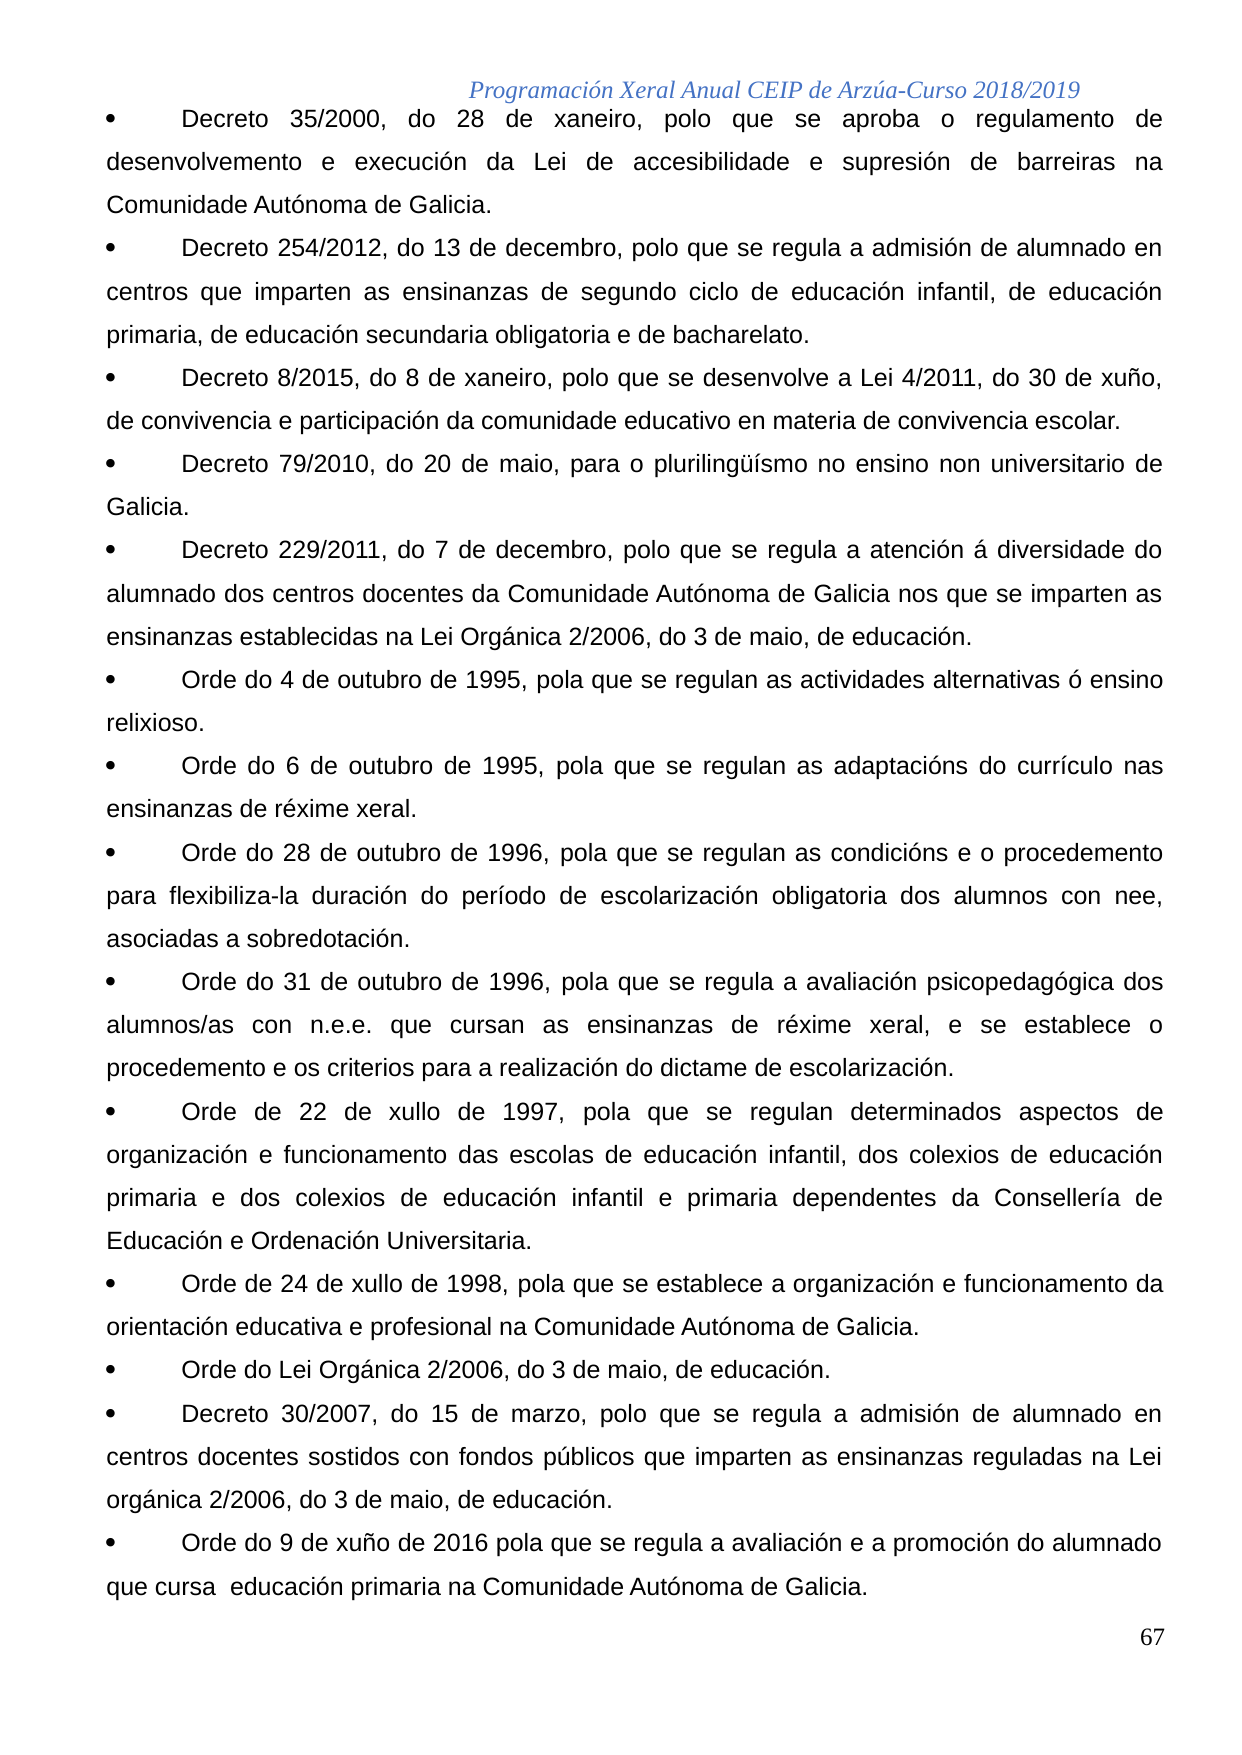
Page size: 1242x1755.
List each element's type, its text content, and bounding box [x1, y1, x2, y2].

list Decreto 30/2007, do 15 de marzo, polo que se regula a admisión de alumnado en centros docentes sostidos con fondos públicos que imparten as ensinanzas reguladas na Lei orgánica 2/2006, do 3 de maio, de educación. [106, 1399, 1164, 1514]
list Decreto 229/2011, do 7 de decembro, polo que se regula a atención á diversidade do alumnado dos centros docentes da Comunidade Autónoma de Galicia nos que se imparten as ensinanzas establecidas na Lei Orgánica 2/2006, do 3 de maio, de educación. [106, 535, 1164, 651]
list Orde de 24 de xullo de 1998, pola que se establece a organización e funcionamento da orientación educativa e profesional na Comunidade Autónoma de Galicia. [106, 1269, 1164, 1341]
list Decreto 79/2010, do 20 de maio, para o plurilingüísmo no ensino non universitario de Galicia. [106, 449, 1164, 521]
list Decreto 254/2012, do 13 de decembro, polo que se regula a admisión de alumnado en centros que imparten as ensinanzas de segundo ciclo de educación infantil, de educación primaria, de educación secundaria obligatoria e de bacharelato. [106, 233, 1164, 348]
list Orde do 28 de outubro de 1996, pola que se regulan as condicións e o procedemento para flexibiliza-la duración do período de escolarización obligatoria dos alumnos con nee, asociadas a sobredotación. [106, 838, 1164, 953]
list Orde do 4 de outubro de 1995, pola que se regulan as actividades alternativas ó ensino relixioso. [106, 665, 1164, 737]
list Orde do Lei Orgánica 2/2006, do 3 de maio, de educación. [106, 1356, 1164, 1384]
list Decreto 8/2015, do 8 de xaneiro, polo que se desenvolve a Lei 4/2011, do 30 de xuño, de convivencia e participación da comunidade educativo en materia de convivencia escolar. [106, 363, 1164, 435]
list Orde do 31 de outubro de 1996, pola que se regula a avaliación psicopedagógica dos alumnos/as con n.e.e. que cursan as ensinanzas de réxime xeral, e se establece o procedemento e os criterios para a realización do dictame de escolarización. [106, 967, 1164, 1082]
list Orde do 6 de outubro de 1995, pola que se regulan as adaptacións do currículo nas ensinanzas de réxime xeral. [106, 751, 1164, 823]
list Orde do 9 de xuño de 2016 pola que se regula a avaliación e a promoción do alumnado que cursa educación primaria na Comunidade Autónoma de Galicia. [106, 1528, 1164, 1600]
list Decreto 35/2000, do 28 de xaneiro, polo que se aproba o regulamento de desenvolvemento e execución da Lei de accesibilidade e supresión de barreiras na Comunidade Autónoma de Galicia. [106, 104, 1164, 219]
list Orde de 22 de xullo de 1997, pola que se regulan determinados aspectos de organización e funcionamento das escolas de educación infantil, dos colexios de educación primaria e dos colexios de educación infantil e primaria dependentes da Consellería de Educación e Ordenación Universitaria. [106, 1097, 1164, 1255]
